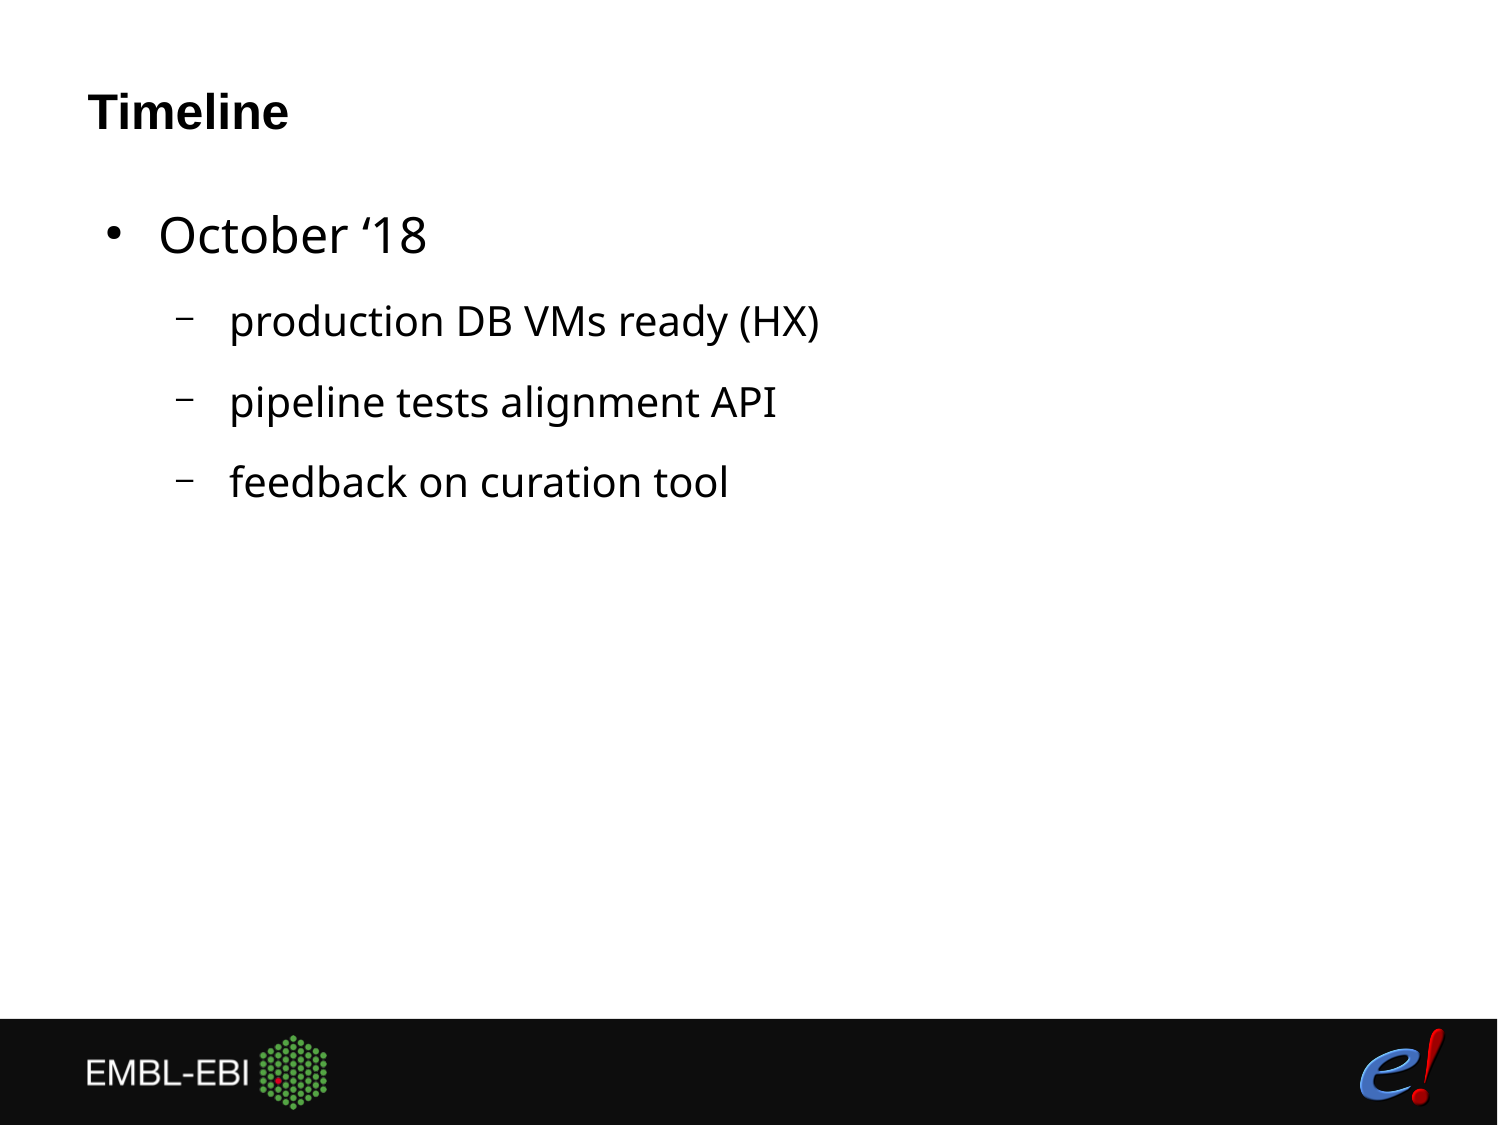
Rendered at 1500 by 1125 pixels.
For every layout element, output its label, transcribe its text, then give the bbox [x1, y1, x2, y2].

picture [87, 1035, 327, 1110]
title Timeline [87, 50, 1425, 175]
list October ‘18 production DB VMs ready (HX) pipeline tests alignment API feedback on curation tool [87, 200, 1425, 914]
picture [1357, 1026, 1448, 1112]
